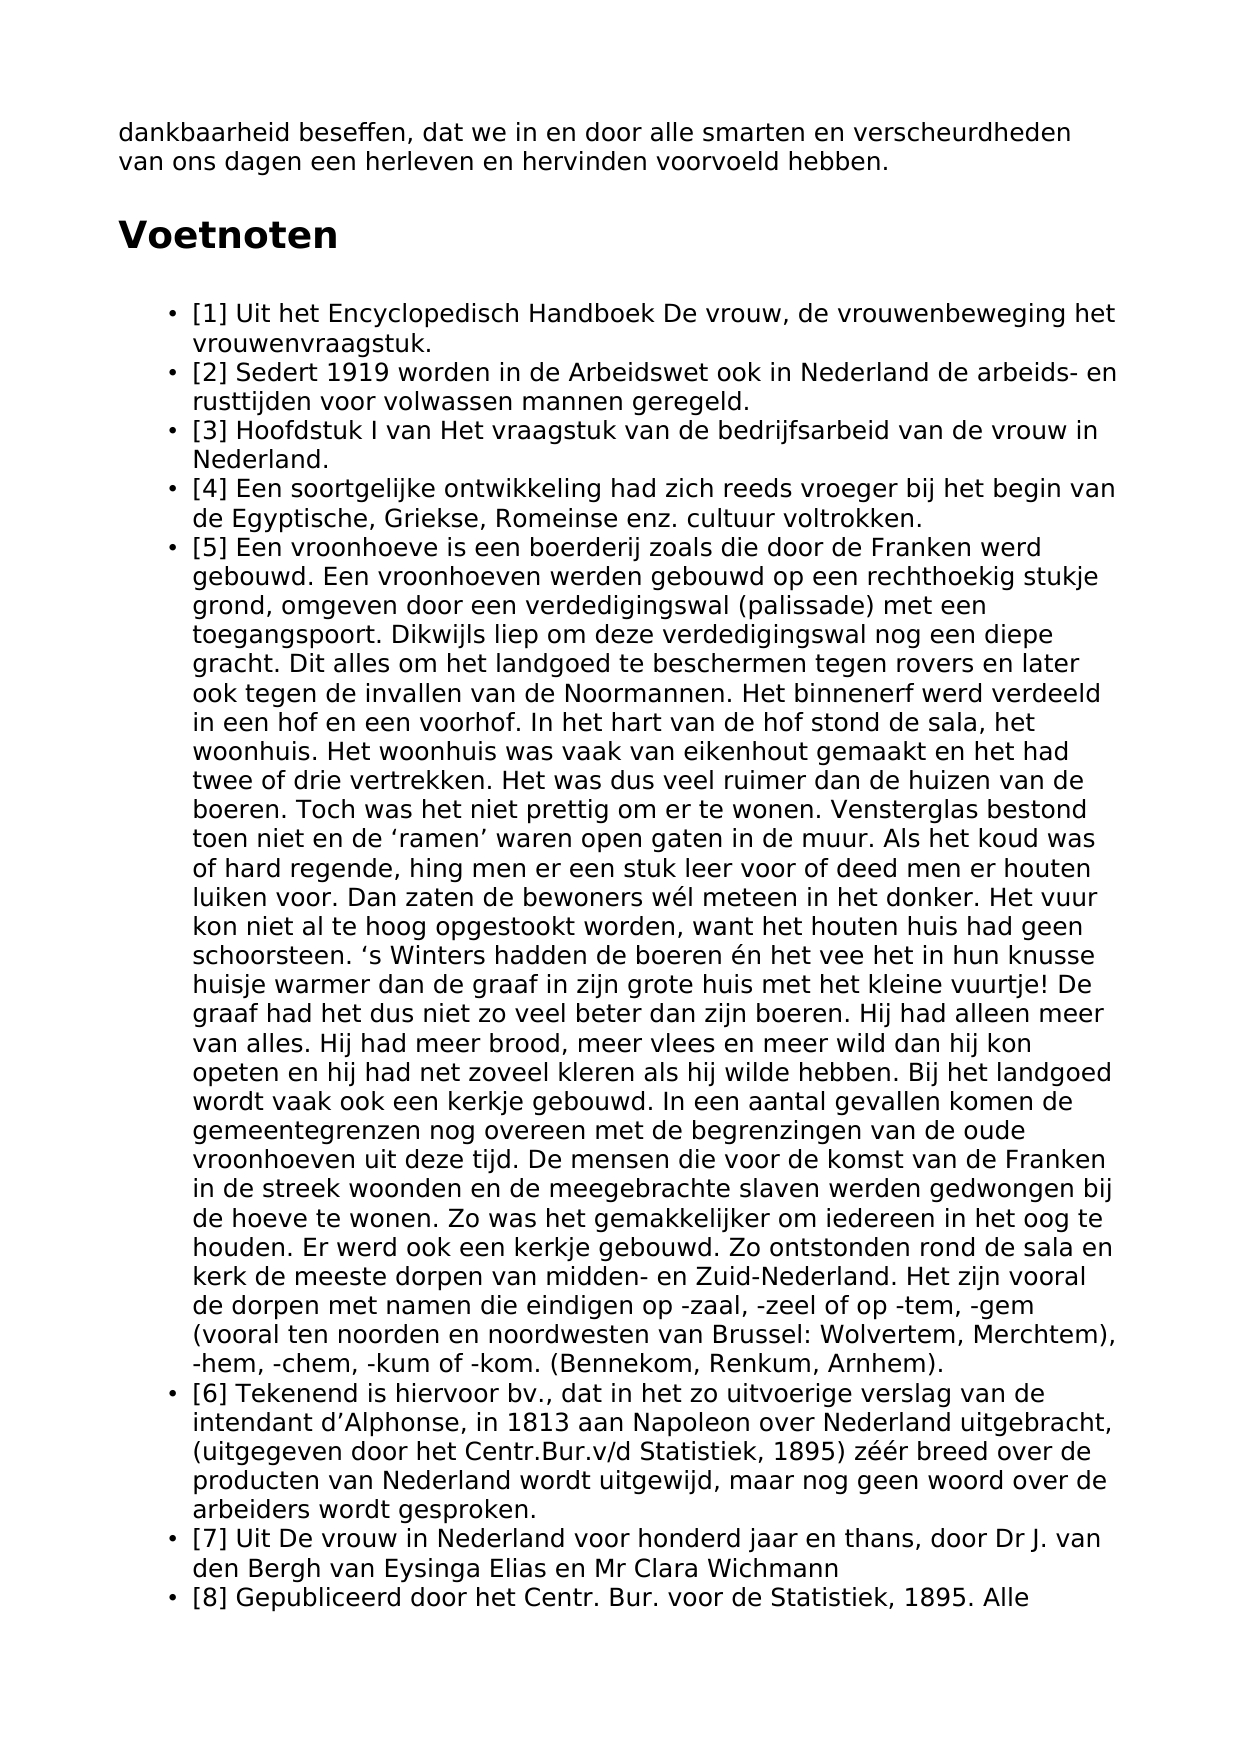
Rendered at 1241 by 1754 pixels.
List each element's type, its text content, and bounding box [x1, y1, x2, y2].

list [1] Uit het Encyclopedisch Handboek De vrouw, de vrouwenbeweging het vrouwenvraagstuk. [177, 299, 1122, 358]
list [2] Sedert 1919 worden in de Arbeidswet ook in Nederland de arbeids- en rusttijden voor volwassen mannen geregeld. [177, 358, 1122, 416]
list [7] Uit De vrouw in Nederland voor honderd jaar en thans, door Dr J. van den Bergh van Eysinga Elias en Mr Clara Wichmann [177, 1524, 1122, 1583]
list [4] Een soortgelijke ontwikkeling had zich reeds vroeger bij het begin van de Egyptische, Griekse, Romeinse enz. cultuur voltrokken. [177, 474, 1122, 533]
text dankbaarheid beseffen, dat we in en door alle smarten en verscheurdheden van ons dagen een herleven en hervinden voorvoeld hebben. [118, 118, 1122, 176]
list [3] Hoofdstuk I van Het vraagstuk van de bedrijfsarbeid van de vrouw in Nederland. [177, 416, 1122, 474]
list [5] Een vroonhoeve is een boerderij zoals die door de Franken werd gebouwd. Een vroonhoeven werden gebouwd op een rechthoekig stukje grond, omgeven door een verdedigingswal (palissade) met een toegangspoort. Dikwijls liep om deze verdedigingswal nog een diepe gracht. Dit alles om het landgoed te beschermen tegen rovers en later ook tegen de invallen van de Noormannen. Het binnenerf werd verdeeld in een hof en een voorhof. In het hart van de hof stond de sala, het woonhuis. Het woonhuis was vaak van eikenhout gemaakt en het had twee of drie vertrekken. Het was dus veel ruimer dan de huizen van de boeren. Toch was het niet prettig om er te wonen. Vensterglas bestond toen niet en de ‘ramen’ waren open gaten in de muur. Als het koud was of hard regende, hing men er een stuk leer voor of deed men er houten luiken voor. Dan zaten de bewoners wél meteen in het donker. Het vuur kon niet al te hoog opgestookt worden, want het houten huis had geen schoorsteen. ‘s Winters hadden de boeren én het vee het in hun knusse huisje warmer dan de graaf in zijn grote huis met het kleine vuurtje! De graaf had het dus niet zo veel beter dan zijn boeren. Hij had alleen meer van alles. Hij had meer brood, meer vlees en meer wild dan hij kon opeten en hij had net zoveel kleren als hij wilde hebben. Bij het landgoed wordt vaak ook een kerkje gebouwd. In een aantal gevallen komen de gemeentegrenzen nog overeen met de begrenzingen van de oude vroonhoeven uit deze tijd. De mensen die voor de komst van de Franken in de streek woonden en de meegebrachte slaven werden gedwongen bij de hoeve te wonen. Zo was het gemakkelijker om iedereen in het oog te houden. Er werd ook een kerkje gebouwd. Zo ontstonden rond de sala en kerk de meeste dorpen van midden- en Zuid-Nederland. Het zijn vooral de dorpen met namen die eindigen op -zaal, -zeel of op -tem, -gem (vooral ten noorden en noordwesten van Brussel: Wolvertem, Merchtem), -hem, -chem, -kum of -kom. (Bennekom, Renkum, Arnhem). [177, 533, 1122, 1379]
list [8] Gepubliceerd door het Centr. Bur. voor de Statistiek, 1895. Alle [177, 1583, 1122, 1612]
list [6] Tekenend is hiervoor bv., dat in het zo uitvoerige verslag van de intendant d’Alphonse, in 1813 aan Napoleon over Nederland uitgebracht, (uitgegeven door het Centr.Bur.v/d Statistiek, 1895) zéér breed over de producten van Nederland wordt uitgewijd, maar nog geen woord over de arbeiders wordt gesproken. [177, 1379, 1122, 1524]
subtitle Voetnoten [118, 214, 1122, 258]
